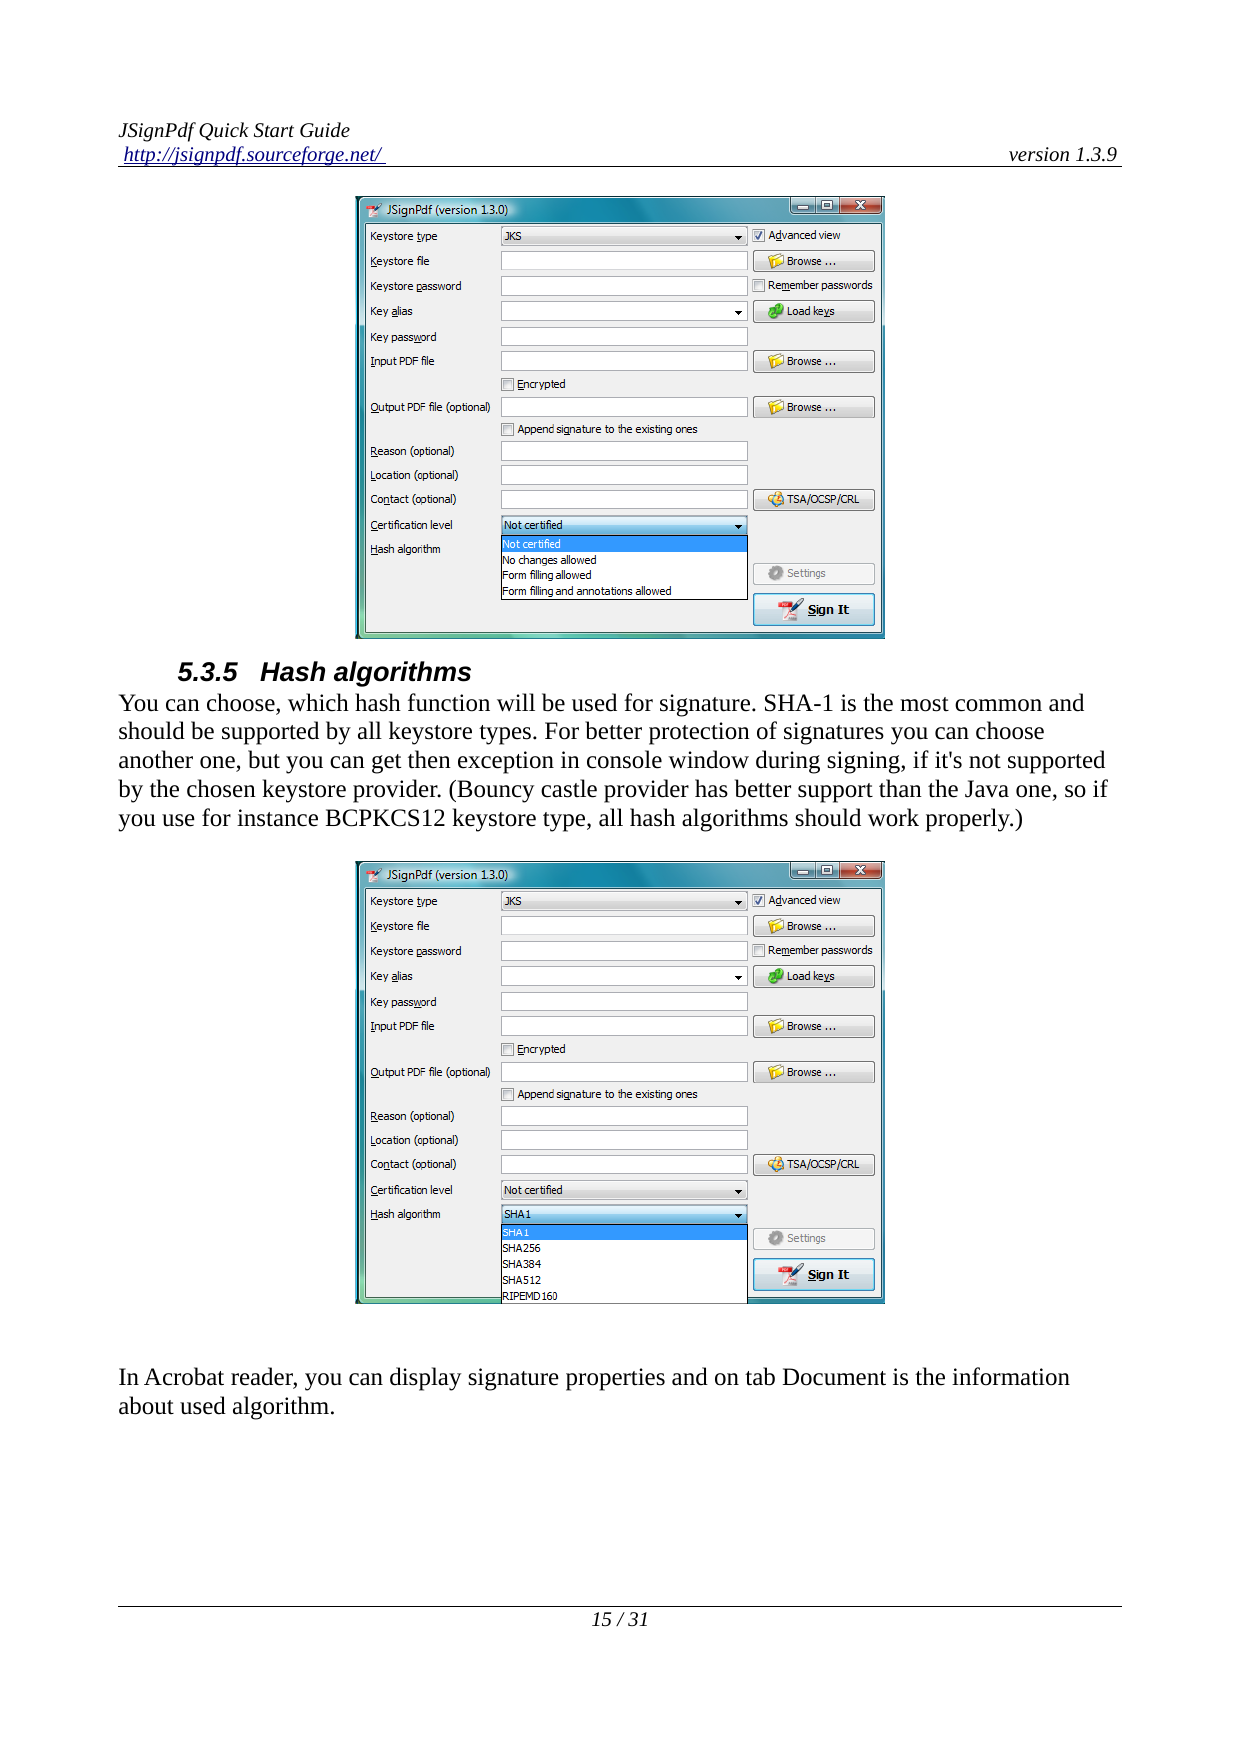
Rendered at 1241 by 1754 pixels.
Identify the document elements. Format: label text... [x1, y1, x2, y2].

subtitle Hash algorithms [177, 639, 1122, 688]
text In Acrobat reader, you can display signature properties and on tab Document is the information about used algorithm. [118, 1362, 1122, 1420]
text You can choose, which hash function will be used for signature. SHA-1 is the most common and should be supported by all keystore types. For better protection of signatures you can choose another one, but you can get then exception in console window during signing, if it's not supported by the chosen keystore provider. (Bouncy castle provider has better support than the Java one, so if you use for instance BCPKCS12 keystore type, all hash algorithms should work properly.) [118, 688, 1122, 831]
picture [355, 861, 885, 1304]
picture [355, 196, 885, 639]
